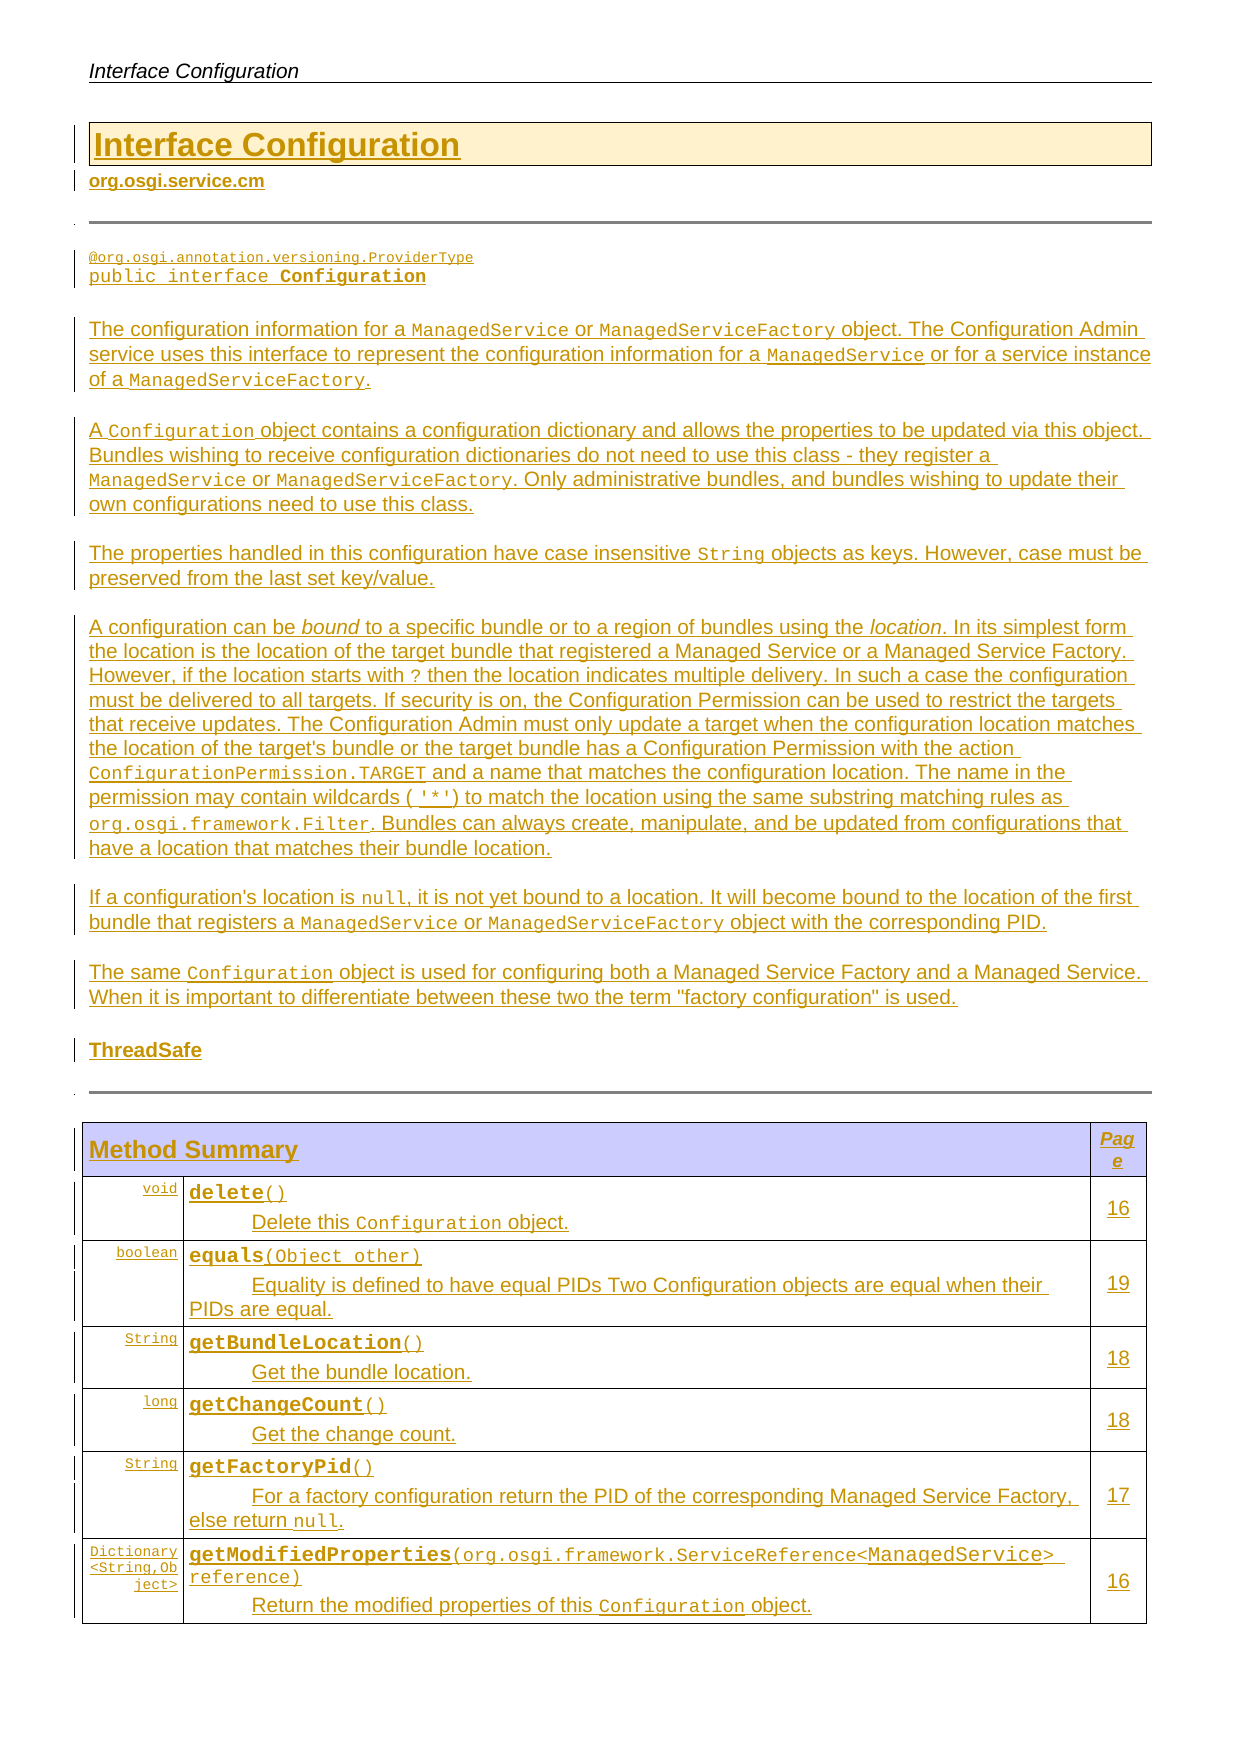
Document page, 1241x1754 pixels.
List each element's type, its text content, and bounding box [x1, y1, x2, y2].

table_cell getChangeCount() Get the change count. [184, 1389, 1090, 1451]
table_cell 16 [1091, 1539, 1146, 1623]
table_cell String [83, 1452, 183, 1538]
table_cell 19 [1091, 1241, 1146, 1326]
text The same Configuration object is used for configuring both a Managed Service Factory and a Managed Service. When it is important to differentiate between these two the term "factory configuration" is used. [88, 960, 1152, 1009]
table_cell getBundleLocation() Get the bundle location. [184, 1327, 1090, 1388]
table_cell 16 [1091, 1177, 1146, 1239]
table_cell String [83, 1327, 183, 1388]
text @org.osgi.annotation.versioning.ProviderType public interface Configuration [88, 250, 1152, 288]
table_cell void [83, 1177, 183, 1239]
text ThreadSafe [88, 1038, 1152, 1062]
text A configuration can be bound to a specific bundle or to a region of bundles using the location. In its simplest form the location is the location of the target bundle that registered a Managed Service or a Managed Service Factory. However, if the location starts with ? then the location indicates multiple delivery. In such a case the configuration must be delivered to all targets. If security is on, the Configuration Permission can be used to restrict the targets that receive updates. The Configuration Admin must only update a target when the configuration location matches the location of the target's bundle or the target bundle has a Configuration Permission with the action ConfigurationPermission.TARGET and a name that matches the configuration location. The name in the permission may contain wildcards ( '*') to match the location using the same substring matching rules as org.osgi.framework.Filter. Bundles can always create, manipulate, and be updated from configurations that have a location that matches their bundle location. [88, 615, 1152, 859]
table_cell Dictionary<String,Object> [83, 1539, 183, 1623]
subtitle Interface Configuration [90, 123, 1151, 165]
text The configuration information for a ManagedService or ManagedServiceFactory object. The Configuration Admin service uses this interface to represent the configuration information for a ManagedService or for a service instance of a ManagedServiceFactory. [88, 317, 1152, 392]
table_cell delete() Delete this Configuration object. [184, 1177, 1090, 1239]
text A Configuration object contains a configuration dictionary and allows the properties to be updated via this object. Bundles wishing to receive configuration dictionaries do not need to use this class - they register a ManagedService or ManagedServiceFactory. Only administrative bundles, and bundles wishing to update their own configurations need to use this class. [88, 417, 1152, 516]
text The properties handled in this configuration have case insensitive String objects as keys. However, case must be preserved from the last set key/value. [88, 541, 1152, 590]
table_header Page [1091, 1123, 1146, 1176]
table_cell equals(Object other) Equality is defined to have equal PIDs Two Configuration objects are equal when their PIDs are equal. [184, 1241, 1090, 1326]
table_cell getModifiedProperties(org.osgi.framework.ServiceReference<ManagedService> reference) Return the modified properties of this Configuration object. [184, 1539, 1090, 1623]
table_cell 18 [1091, 1327, 1146, 1388]
table_header Method Summary [83, 1123, 1090, 1176]
table_cell getFactoryPid() For a factory configuration return the PID of the corresponding Managed Service Factory, else return null. [184, 1452, 1090, 1538]
table_cell long [83, 1389, 183, 1451]
table_cell 18 [1091, 1389, 1146, 1451]
text org.osgi.service.cm [88, 170, 1152, 191]
text If a configuration's location is null, it is not yet bound to a location. It will become bound to the location of the first bundle that registers a ManagedService or ManagedServiceFactory object with the corresponding PID. [88, 884, 1152, 935]
table_cell 17 [1091, 1452, 1146, 1538]
table_cell boolean [83, 1241, 183, 1326]
